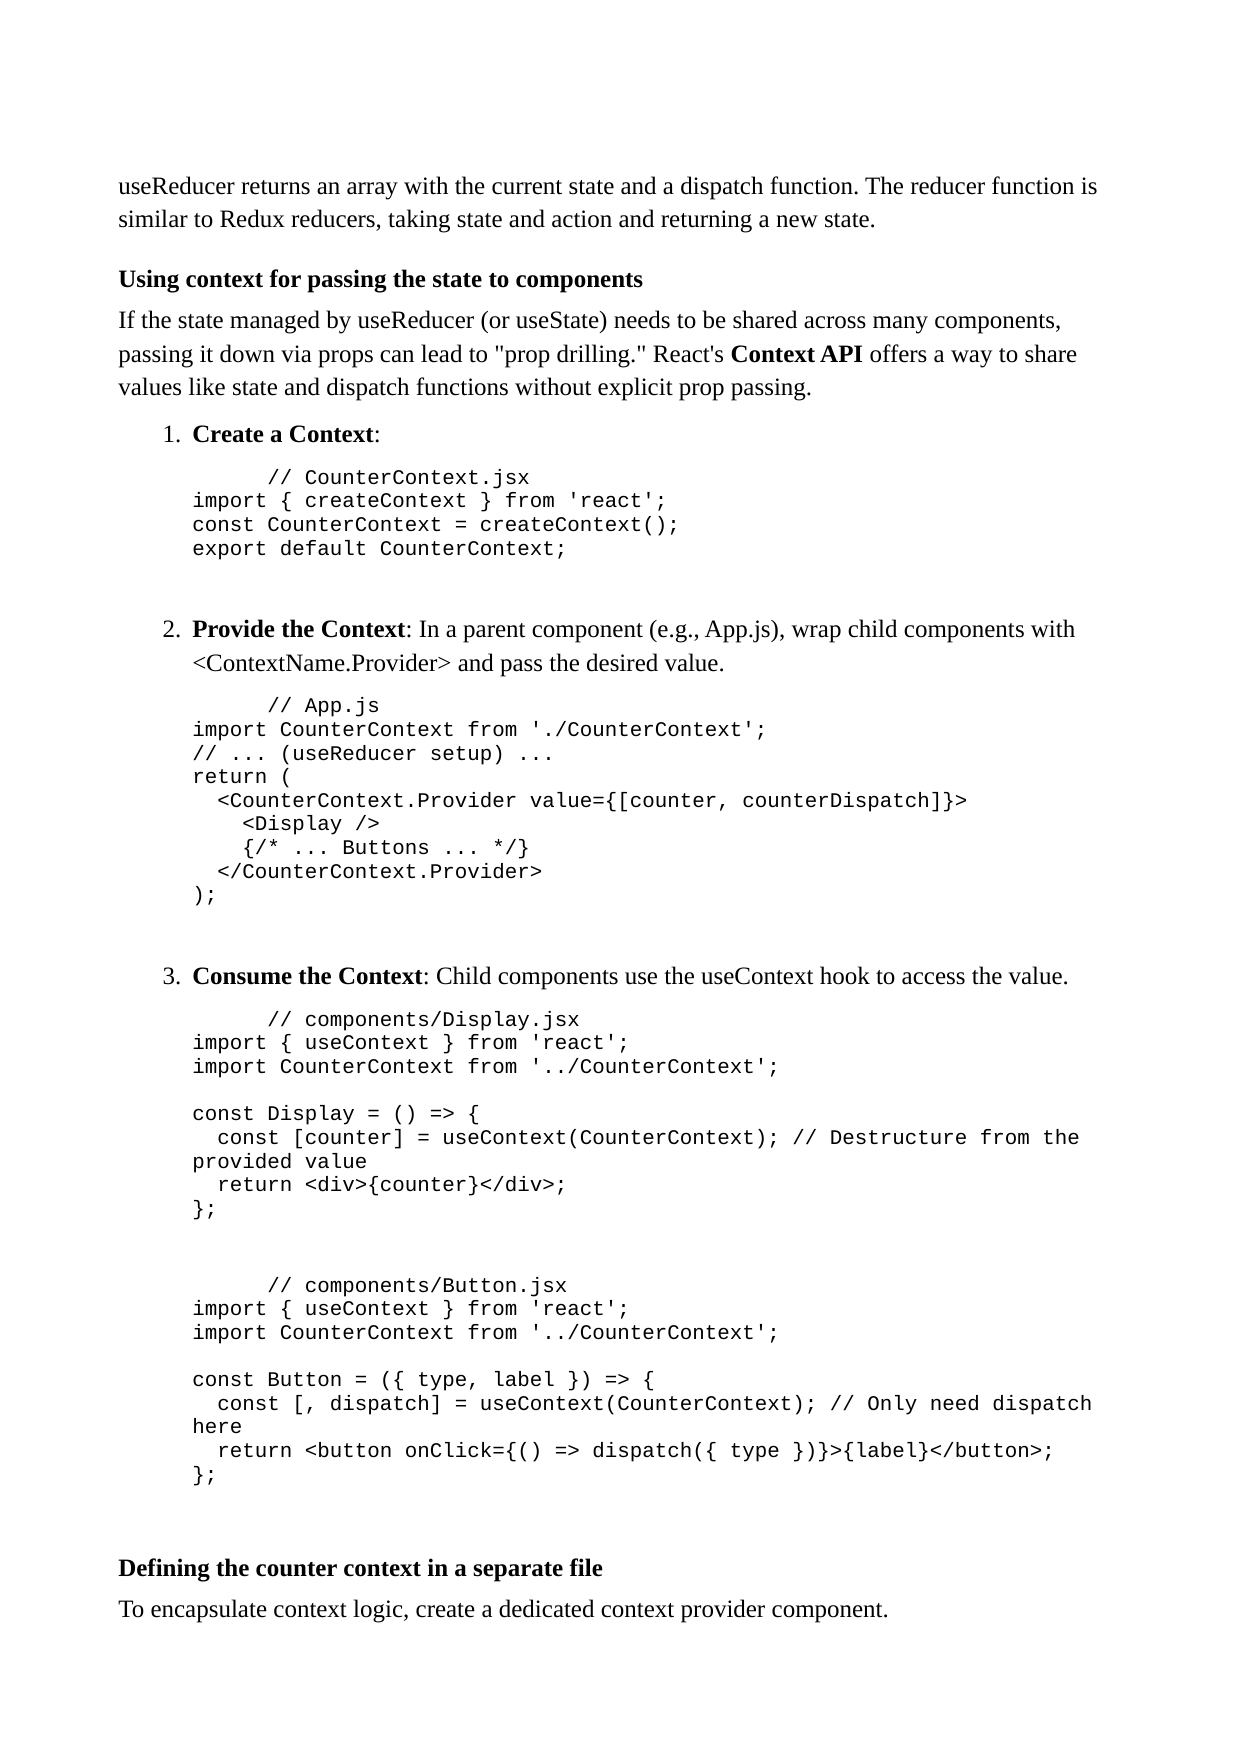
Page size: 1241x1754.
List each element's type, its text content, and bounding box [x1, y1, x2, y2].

list Provide the Context: In a parent component (e.g., App.js), wrap child components with <ContextName.Provider> and pass the desired value. [162, 614, 1122, 676]
list ); [162, 884, 1122, 908]
list // App.js [162, 695, 1122, 719]
list <CounterContext.Provider value={[counter, counterDispatch]}> [162, 790, 1122, 813]
list import { useContext } from 'react'; [162, 1298, 1122, 1322]
list return ( [162, 766, 1122, 790]
list const [, dispatch] = useContext(CounterContext); // Only need dispatch here [162, 1393, 1122, 1440]
list import { createContext } from 'react'; [162, 491, 1122, 514]
subtitle Defining the counter context in a separate file [118, 1553, 1122, 1582]
list }; [162, 1198, 1122, 1222]
text useReducer returns an array with the current state and a dispatch function. The reducer function is similar to Redux reducers, taking state and action and returning a new state. [118, 171, 1122, 233]
list import { useContext } from 'react'; [162, 1032, 1122, 1056]
list import CounterContext from '../CounterContext'; [162, 1056, 1122, 1080]
list const CounterContext = createContext(); [162, 514, 1122, 538]
list // components/Display.jsx [162, 1009, 1122, 1032]
list {/* ... Buttons ... */} [162, 837, 1122, 861]
list return <div>{counter}</div>; [162, 1174, 1122, 1198]
list <Display /> [162, 813, 1122, 837]
list import CounterContext from '../CounterContext'; [162, 1322, 1122, 1346]
list return <button onClick={() => dispatch({ type })}>{label}</button>; [162, 1440, 1122, 1464]
list export default CounterContext; [162, 538, 1122, 561]
list Create a Context: [162, 419, 1122, 448]
list // components/Button.jsx [162, 1275, 1122, 1298]
subtitle Using context for passing the state to components [118, 264, 1122, 293]
list </CounterContext.Provider> [162, 861, 1122, 884]
list const Display = () => { [162, 1103, 1122, 1127]
list // CounterContext.jsx [162, 467, 1122, 491]
list import CounterContext from './CounterContext'; [162, 719, 1122, 742]
list // ... (useReducer setup) ... [162, 742, 1122, 766]
list const [counter] = useContext(CounterContext); // Destructure from the provided value [162, 1127, 1122, 1174]
list Consume the Context: Child components use the useContext hook to access the value. [162, 961, 1122, 990]
list const Button = ({ type, label }) => { [162, 1369, 1122, 1393]
text If the state managed by useReducer (or useState) needs to be shared across many components, passing it down via props can lead to "prop drilling." React's Context API offers a way to share values like state and dispatch functions without explicit prop passing. [118, 306, 1122, 400]
text To encapsulate context logic, create a dedicated context provider component. [118, 1594, 1122, 1623]
list }; [162, 1464, 1122, 1487]
